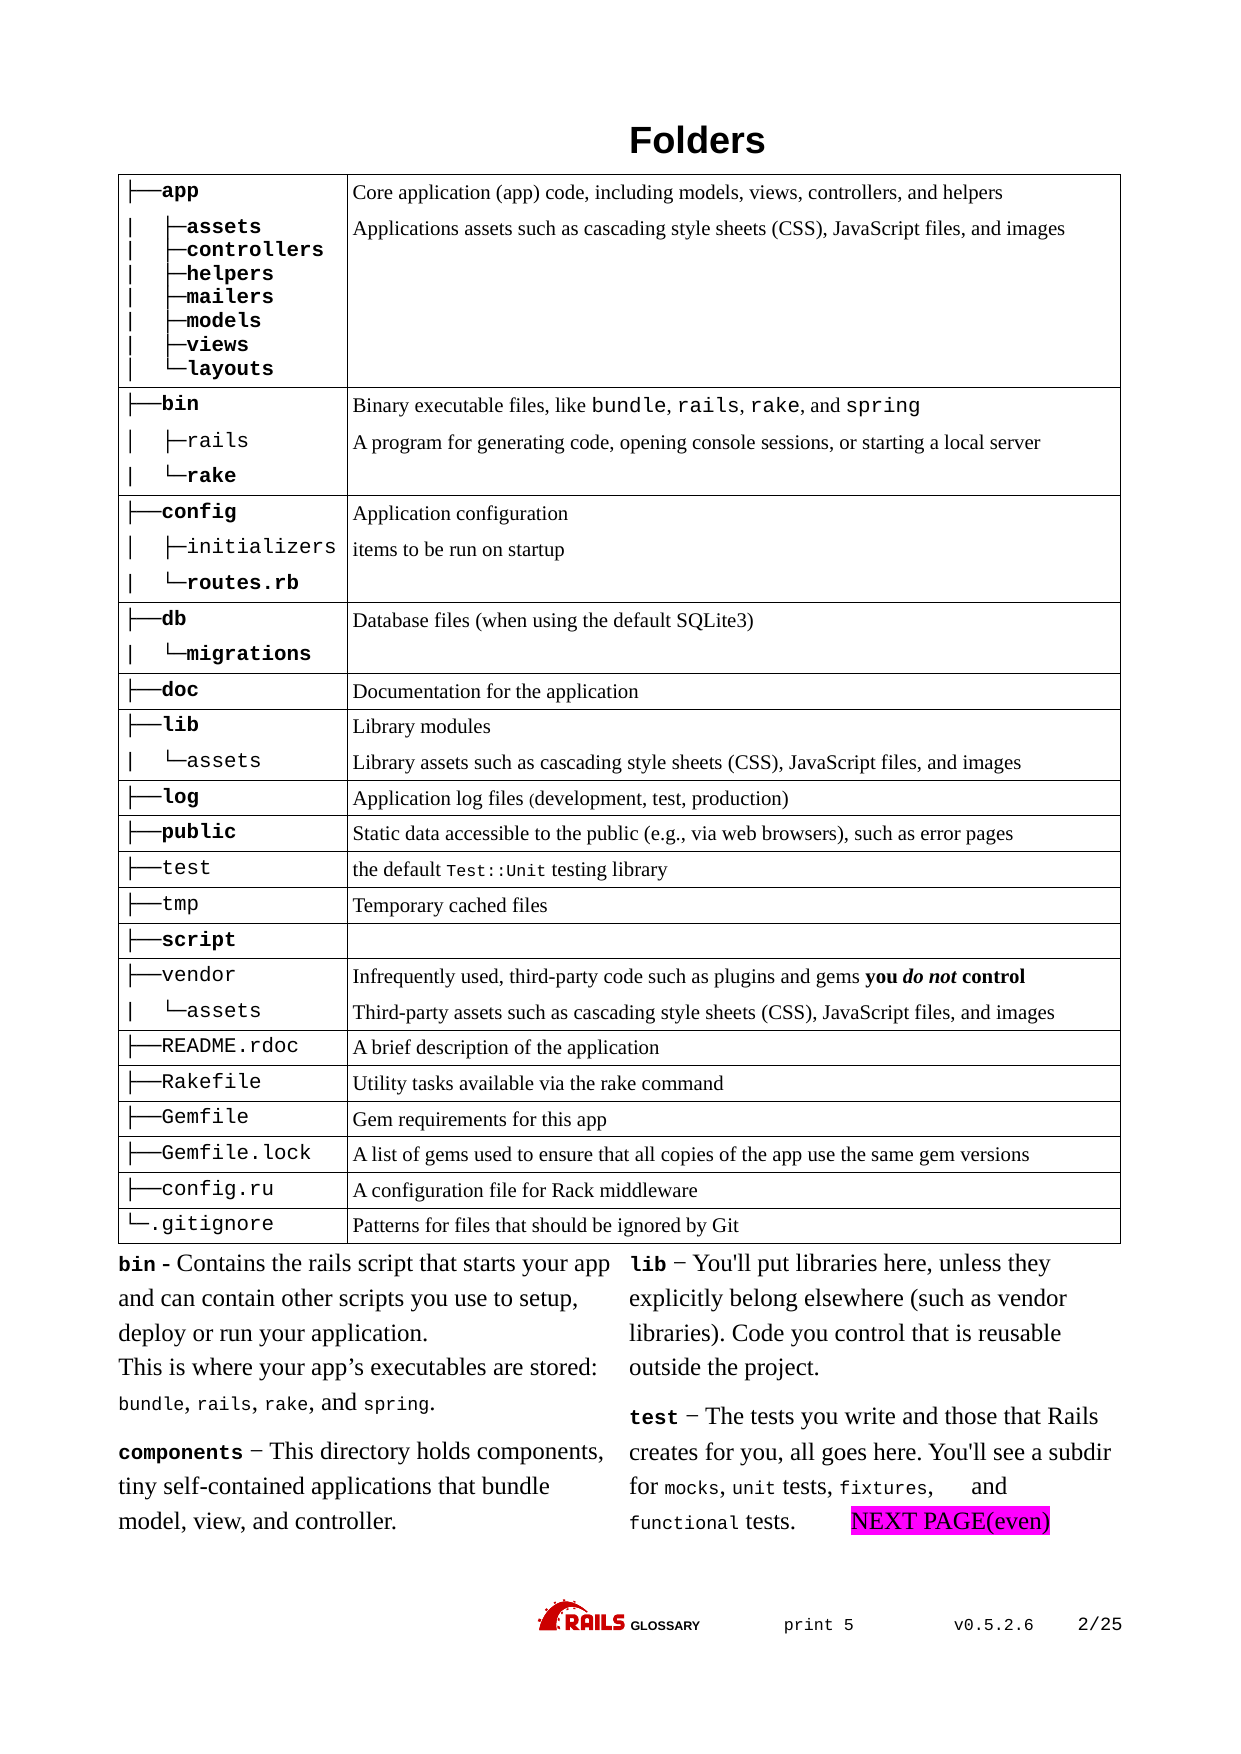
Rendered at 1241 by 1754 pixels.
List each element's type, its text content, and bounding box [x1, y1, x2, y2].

table_cell ├──Gemfile [119, 1102, 347, 1136]
table_cell A list of gems used to ensure that all copies of the app use the same gem versions [348, 1137, 1120, 1172]
table_cell [348, 566, 1120, 602]
table_cell Static data accessible to the public (e.g., via web browsers), such as error pages [348, 816, 1120, 851]
table_cell Applications assets such as cascading style sheets (CSS), JavaScript files, and images [348, 210, 1120, 387]
table_cell the default Test::Unit testing library [348, 852, 1120, 887]
table_cell ├──config [119, 496, 347, 531]
table_cell A brief description of the application [348, 1031, 1120, 1065]
table_cell A configuration file for Rack middleware [348, 1173, 1120, 1208]
table_cell A program for generating code, opening console sessions, or starting a local server [348, 424, 1120, 460]
table_cell ├──Gemfile.lock [119, 1137, 347, 1172]
table_cell Documentation for the application [348, 674, 1120, 709]
table_cell [348, 638, 1120, 673]
table_cell ├──config.ru [119, 1173, 347, 1208]
table_cell Application configuration [348, 496, 1120, 531]
subtitle Folders [629, 118, 1122, 162]
table_cell ├──test [119, 852, 347, 887]
table_cell Patterns for files that should be ignored by Git [348, 1209, 1120, 1243]
table_cell [348, 924, 1120, 958]
table_cell | └─rake [119, 460, 347, 495]
table_cell Infrequently used, third-party code such as plugins and gems you do not control [348, 959, 1120, 994]
table_cell └─.gitignore [119, 1209, 347, 1243]
table_cell ├──bin [119, 388, 347, 424]
table_cell ├──tmp [119, 888, 347, 923]
table_cell Gem requirements for this app [348, 1102, 1120, 1136]
table_cell Library assets such as cascading style sheets (CSS), JavaScript files, and images [348, 744, 1120, 780]
table_cell │ ├─rails [119, 424, 347, 460]
text bin - Contains the rails script that starts your app and can contain other scripts you use to setup, deploy or run your application. This is where your app’s executables are stored: bundle, rails, rake, and spring. [118, 1248, 611, 1416]
table_cell | └─assets [119, 994, 347, 1029]
table_cell ├──README.rdoc [119, 1031, 347, 1065]
table_cell | └─routes.rb [119, 566, 347, 602]
table_header ├──app [119, 175, 347, 210]
table_cell | └─assets [119, 744, 347, 780]
table_cell Binary executable files, like bundle, rails, rake, and spring [348, 388, 1120, 424]
table_header Core application (app) code, including models, views, controllers, and helpers [348, 175, 1120, 210]
table_cell ├──Rakefile [119, 1066, 347, 1101]
table_cell Utility tasks available via the rake command [348, 1066, 1120, 1101]
table_cell ├──log [119, 781, 347, 815]
table_cell ├──public [119, 816, 347, 851]
table_cell | ├─assets | ├─controllers | ├─helpers | ├─mailers | ├─models | ├─views │ └─layouts [119, 210, 347, 387]
table_cell Database files (when using the default SQLite3) [348, 603, 1120, 637]
table_cell Third-party assets such as cascading style sheets (CSS), JavaScript files, and images [348, 994, 1120, 1029]
table_cell Library modules [348, 710, 1120, 744]
table_cell ├──doc [119, 674, 347, 709]
text lib − You'll put libraries here, unless they explicitly belong elsewhere (such as vendor libraries). Code you control that is reusable outside the project. [629, 1248, 1122, 1381]
table_cell Temporary cached files [348, 888, 1120, 923]
table_cell [348, 460, 1120, 495]
table_cell ├──db [119, 603, 347, 637]
table_cell Application log files (development, test, production) [348, 781, 1120, 815]
table_cell │ ├─initializers [119, 531, 347, 566]
table_cell | └─migrations [119, 638, 347, 673]
text test − The tests you write and those that Rails creates for you, all goes here. You'll see a subdir for mocks, unit tests, fixtures, and functional tests. NEXT PAGE(even) [629, 1401, 1122, 1535]
table_cell ├──lib [119, 710, 347, 744]
text components − This directory holds components, tiny self-contained applications that bundle model, view, and controller. [118, 1436, 611, 1535]
table_cell items to be run on startup [348, 531, 1120, 566]
table_cell ├──script [119, 924, 347, 958]
table_cell ├──vendor [119, 959, 347, 994]
